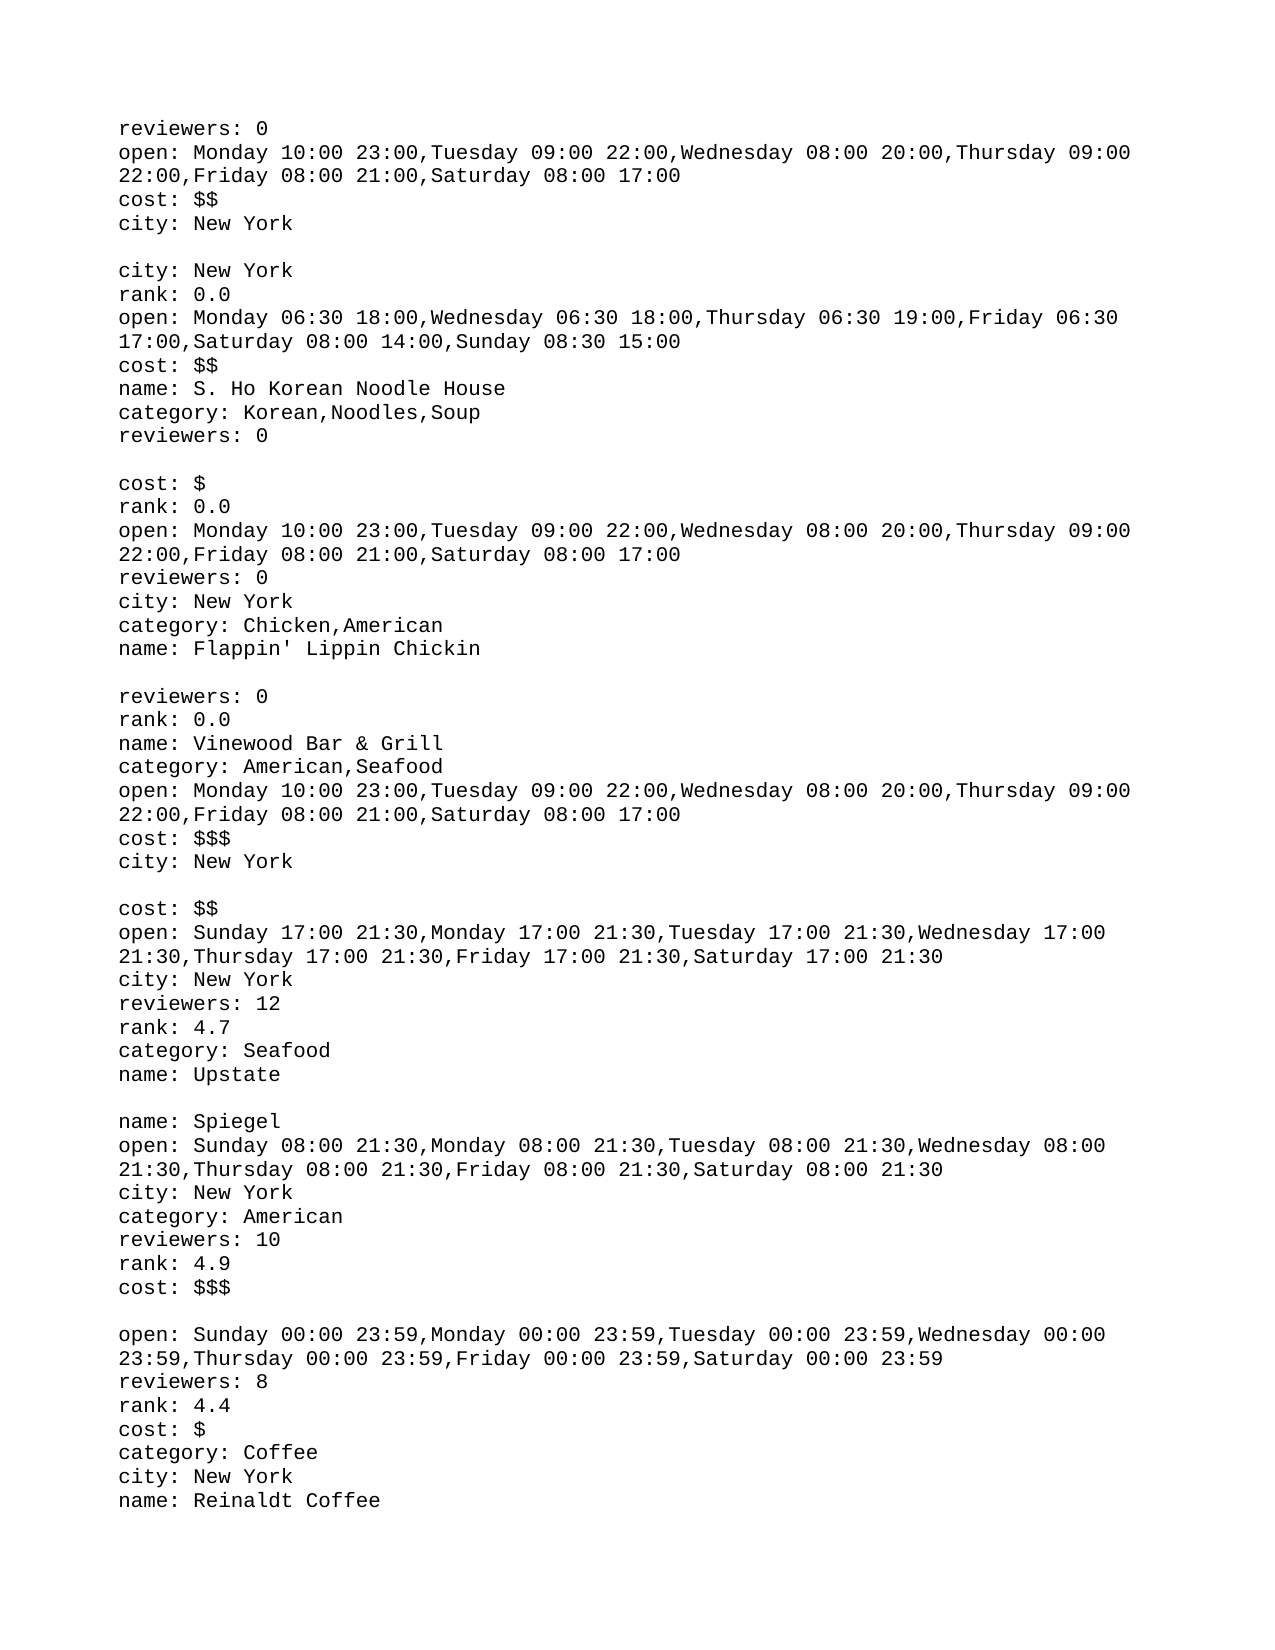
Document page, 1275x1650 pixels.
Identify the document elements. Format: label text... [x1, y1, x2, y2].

text city: New York [118, 1466, 1157, 1489]
text city: New York [118, 851, 1157, 875]
text reviewers: 0 [118, 567, 1157, 591]
text rank: 0.0 [118, 709, 1157, 733]
text cost: $ [118, 1419, 1157, 1442]
text city: New York [118, 969, 1157, 993]
text name: Flappin' Lippin Chickin [118, 638, 1157, 662]
text cost: $$$ [118, 1277, 1157, 1300]
text open: Monday 10:00 23:00,Tuesday 09:00 22:00,Wednesday 08:00 20:00,Thursday 09:00 22:00,Friday 08:00 21:00,Saturday 08:00 17:00 [118, 780, 1157, 827]
text rank: 0.0 [118, 496, 1157, 520]
text name: S. Ho Korean Noodle House [118, 378, 1157, 402]
text reviewers: 0 [118, 426, 1157, 449]
text rank: 4.7 [118, 1017, 1157, 1040]
text category: American,Seafood [118, 757, 1157, 780]
text reviewers: 8 [118, 1371, 1157, 1395]
text category: Seafood [118, 1040, 1157, 1064]
text category: American [118, 1206, 1157, 1229]
text city: New York [118, 1182, 1157, 1206]
text city: New York [118, 591, 1157, 615]
text cost: $$ [118, 189, 1157, 213]
text open: Sunday 08:00 21:30,Monday 08:00 21:30,Tuesday 08:00 21:30,Wednesday 08:00 21:30,Thursday 08:00 21:30,Friday 08:00 21:30,Saturday 08:00 21:30 [118, 1135, 1157, 1182]
text city: New York [118, 213, 1157, 236]
text reviewers: 0 [118, 118, 1157, 142]
text cost: $$$ [118, 827, 1157, 851]
text name: Upstate [118, 1064, 1157, 1088]
text city: New York [118, 260, 1157, 284]
text name: Reinaldt Coffee [118, 1489, 1157, 1513]
text reviewers: 0 [118, 686, 1157, 709]
text open: Monday 06:30 18:00,Wednesday 06:30 18:00,Thursday 06:30 19:00,Friday 06:30 17:00,Saturday 08:00 14:00,Sunday 08:30 15:00 [118, 307, 1157, 354]
text name: Spiegel [118, 1111, 1157, 1135]
text cost: $$ [118, 898, 1157, 922]
text cost: $ [118, 473, 1157, 496]
text open: Sunday 17:00 21:30,Monday 17:00 21:30,Tuesday 17:00 21:30,Wednesday 17:00 21:30,Thursday 17:00 21:30,Friday 17:00 21:30,Saturday 17:00 21:30 [118, 922, 1157, 969]
text open: Monday 10:00 23:00,Tuesday 09:00 22:00,Wednesday 08:00 20:00,Thursday 09:00 22:00,Friday 08:00 21:00,Saturday 08:00 17:00 [118, 520, 1157, 567]
text name: Vinewood Bar & Grill [118, 733, 1157, 757]
text cost: $$ [118, 354, 1157, 378]
text open: Sunday 00:00 23:59,Monday 00:00 23:59,Tuesday 00:00 23:59,Wednesday 00:00 23:59,Thursday 00:00 23:59,Friday 00:00 23:59,Saturday 00:00 23:59 [118, 1324, 1157, 1371]
text rank: 4.9 [118, 1253, 1157, 1277]
text rank: 4.4 [118, 1395, 1157, 1419]
text category: Chicken,American [118, 615, 1157, 638]
text reviewers: 10 [118, 1229, 1157, 1253]
text open: Monday 10:00 23:00,Tuesday 09:00 22:00,Wednesday 08:00 20:00,Thursday 09:00 22:00,Friday 08:00 21:00,Saturday 08:00 17:00 [118, 142, 1157, 189]
text reviewers: 12 [118, 993, 1157, 1017]
text rank: 0.0 [118, 284, 1157, 307]
text category: Coffee [118, 1442, 1157, 1466]
text category: Korean,Noodles,Soup [118, 402, 1157, 426]
